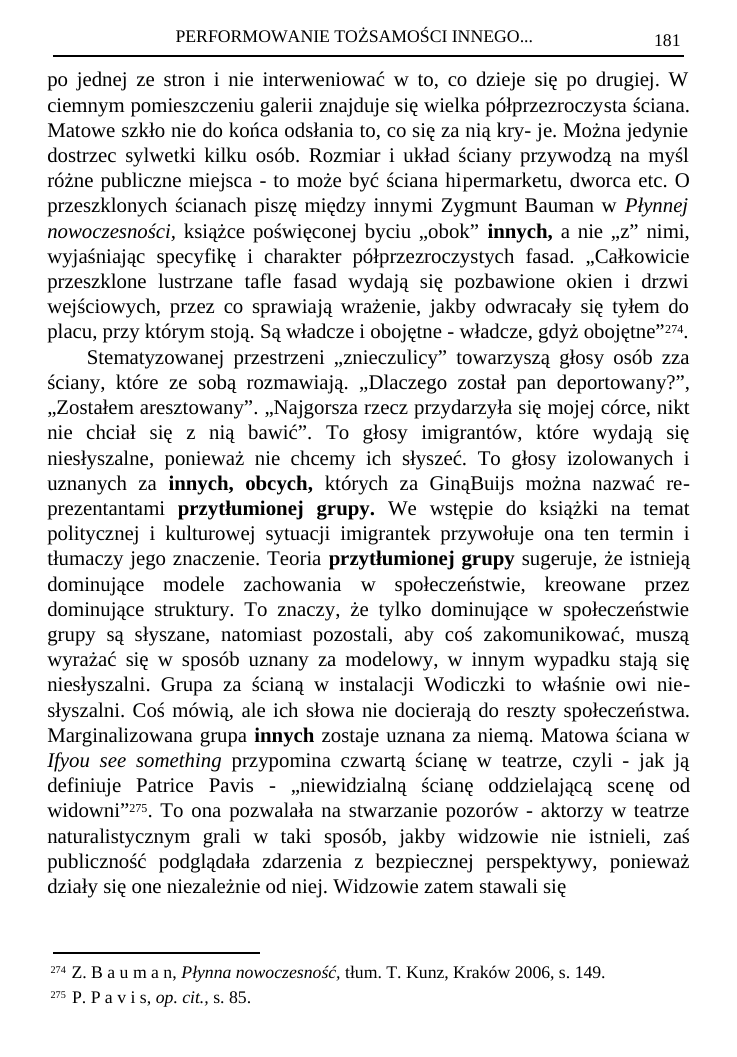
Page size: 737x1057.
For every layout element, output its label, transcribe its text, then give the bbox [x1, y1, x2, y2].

text 274 Z. B a u m a n, Płynna nowoczesność, tłum. T. Kunz, Kraków 2006, s. 149. [50, 962, 651, 983]
text 275 P. P a v i s, op. cit., s. 85. [50, 987, 651, 1008]
text PERFORMOWANIE TOŻSAMOŚCI INNEGO... [175, 26, 559, 46]
text Stematyzowanej przestrzeni „znieczulicy” towarzyszą głosy osób zza ściany, które ze sobą rozmawiają. „Dlaczego został pan deportowa­ny?”, „Zostałem aresztowany”. „Najgorsza rzecz przydarzyła się mojej córce, nikt nie chciał się z nią bawić”. To głosy imigrantów, które wydają się niesłyszalne, ponieważ nie chcemy ich słyszeć. To głosy izolowanych i uznanych za innych, obcych, których za GinąBuijs można nazwać re­prezentantami przytłumionej grupy. We wstępie do książki na temat politycznej i kulturowej sytuacji imigrantek przywołuje ona ten termin i tłumaczy jego znaczenie. Teoria przytłumionej grupy sugeruje, że ist­nieją dominujące modele zachowania w społeczeństwie, kreowane przez dominujące struktury. To znaczy, że tylko dominujące w społeczeństwie grupy są słyszane, natomiast pozostali, aby coś zakomunikować, muszą wyrażać się w sposób uznany za modelowy, w innym wypadku stają się niesłyszalni. Grupa za ścianą w instalacji Wodiczki to właśnie owi nie­słyszalni. Coś mówią, ale ich słowa nie docierają do reszty społeczeń­stwa. Marginalizowana grupa innych zostaje uznana za niemą. Matowa ściana w Ifyou see something przypomina czwartą ścianę w teatrze, czyli - jak ją definiuje Patrice Pavis - „niewidzialną ścianę oddzielającą sce­nę od widowni”275. To ona pozwalała na stwarzanie pozorów - aktorzy w teatrze naturalistycznym grali w taki sposób, jakby widzowie nie ist­nieli, zaś publiczność podglądała zdarzenia z bezpiecznej perspektywy, ponieważ działy się one niezależnie od niej. Widzowie zatem stawali się [47, 345, 690, 898]
text 181 [654, 29, 685, 50]
text po jednej ze stron i nie interweniować w to, co dzieje się po drugiej. W ciemnym pomieszczeniu galerii znajduje się wielka półprzezroczy­sta ściana. Matowe szkło nie do końca odsłania to, co się za nią kry- je. Można jedynie dostrzec sylwetki kilku osób. Rozmiar i układ ściany przywodzą na myśl różne publiczne miejsca - to może być ściana hi­permarketu, dworca etc. O przeszklonych ścianach piszę między inny­mi Zygmunt Bauman w Płynnej nowoczesności, książce poświęconej byciu „obok” innych, a nie „z” nimi, wyjaśniając specyfikę i charakter półprzezroczystych fasad. „Całkowicie przeszklone lustrzane tafle fasad wydają się pozbawione okien i drzwi wejściowych, przez co sprawia­ją wrażenie, jakby odwracały się tyłem do placu, przy którym stoją. Są władcze i obojętne - władcze, gdyż obojętne”274. [47, 67, 690, 343]
